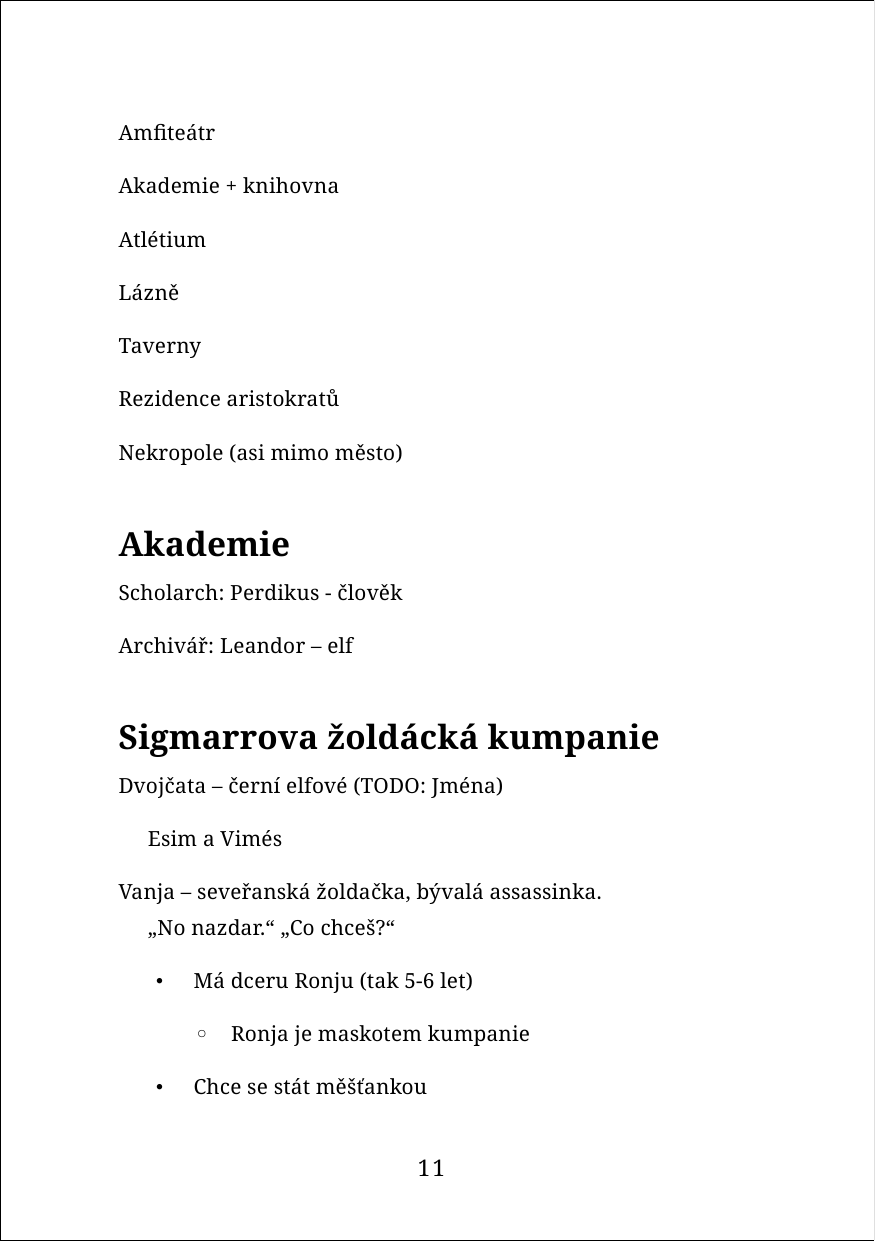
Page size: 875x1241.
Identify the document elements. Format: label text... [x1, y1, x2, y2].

text Atlétium [118, 225, 756, 253]
text Esim a Vimés [118, 824, 756, 852]
text Rezidence aristokratů [118, 384, 756, 413]
text Amfiteátr [118, 118, 756, 147]
list Chce se stát měšťankou [156, 1072, 756, 1101]
text Scholarch: Perdikus - člověk [118, 578, 756, 606]
text Archivář: Leandor – elf [118, 631, 756, 659]
text Akademie + knihovna [118, 171, 756, 200]
text Vanja – seveřanská žoldačka, bývalá assassinka. „No nazdar.“ „Co chceš?“ [118, 877, 756, 941]
subtitle Akademie [118, 520, 756, 566]
text Dvojčata – černí elfové (TODO: Jména) [118, 771, 756, 799]
subtitle Sigmarrova žoldácká kumpanie [118, 714, 756, 759]
text Lázně [118, 278, 756, 306]
text Taverny [118, 331, 756, 359]
list Ronja je maskotem kumpanie [193, 1019, 756, 1048]
text Nekropole (asi mimo město) [118, 438, 756, 466]
list Má dceru Ronju (tak 5-6 let) [156, 966, 756, 994]
